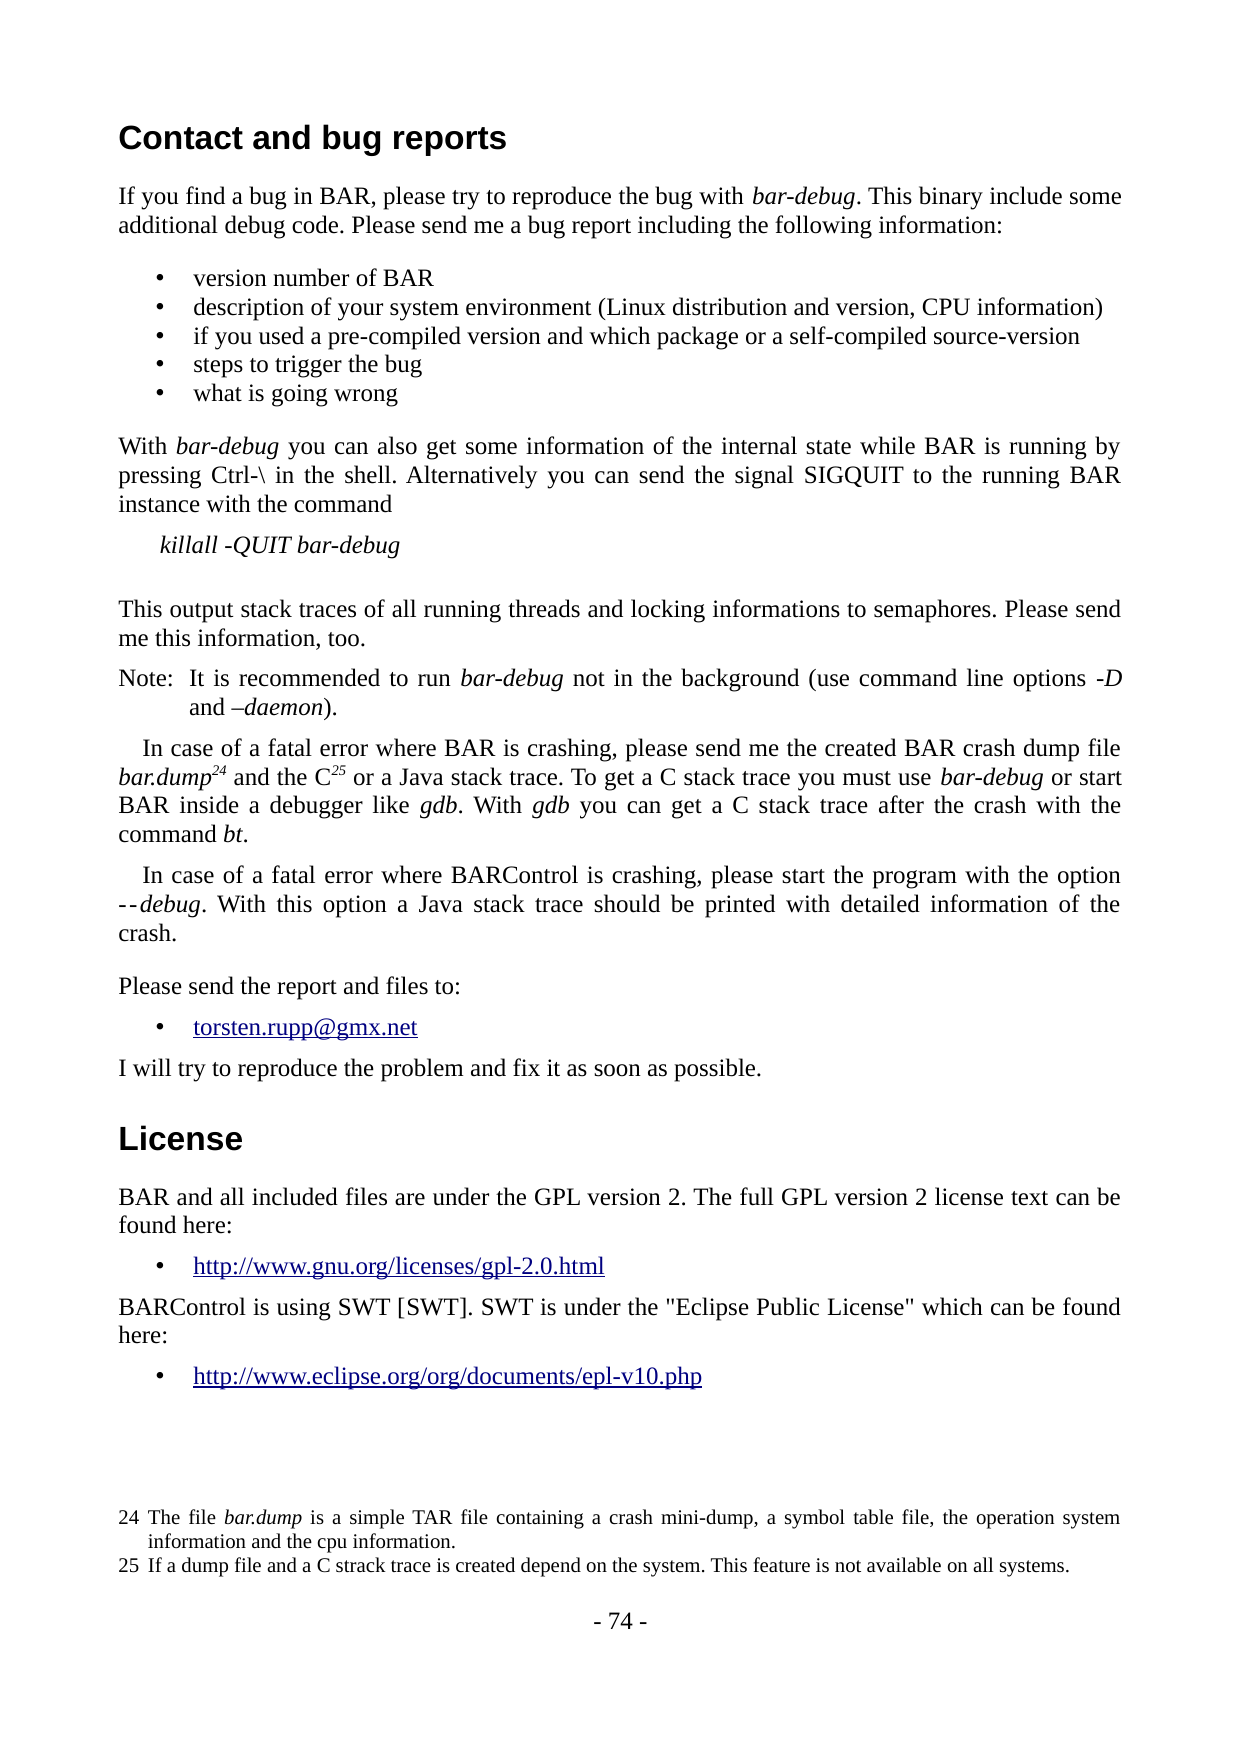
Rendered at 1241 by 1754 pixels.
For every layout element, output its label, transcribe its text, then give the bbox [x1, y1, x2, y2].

list torsten.rupp@gmx.net [156, 1012, 1122, 1041]
text If a dump file and a C strack trace is created depend on the system. This feature is not available on all systems. [118, 1553, 1122, 1577]
text The file bar.dump is a simple TAR file containing a crash mini-dump, a symbol table file, the operation system information and the cpu information. [118, 1505, 1122, 1553]
text This output stack traces of all running threads and locking informations to semaphores. Please send me this information, too. [118, 594, 1122, 652]
text In case of a fatal error where BARControl is crashing, please start the program with the option ‑‑debug. With this option a Java stack trace should be printed with detailed information of the crash. [118, 861, 1122, 947]
subtitle License [118, 1118, 1122, 1157]
text I will try to reproduce the problem and fix it as soon as possible. [118, 1053, 1122, 1081]
list what is going wrong [156, 378, 1122, 407]
list http://www.gnu.org/licenses/gpl-2.0.html [156, 1251, 1122, 1280]
list steps to trigger the bug [156, 349, 1122, 378]
list description of your system environment (Linux distribution and version, CPU information) [156, 292, 1122, 321]
text In case of a fatal error where BAR is crashing, please send me the created BAR crash dump file bar.dump and the C or a Java stack trace. To get a C stack trace you must use bar-debug or start BAR inside a debugger like gdb. With gdb you can get a C stack trace after the crash with the command bt. [118, 733, 1122, 848]
list version number of BAR [156, 263, 1122, 292]
text Please send the report and files to: [118, 971, 1122, 1000]
list http://www.eclipse.org/org/documents/epl-v10.php [156, 1361, 1122, 1390]
text If you find a bug in BAR, please try to reproduce the bug with bar-debug. This binary include some additional debug code. Please send me a bug report including the following information: [118, 181, 1122, 239]
text With bar-debug you can also get some information of the internal state while BAR is running by pressing Ctrl-\ in the shell. Alternatively you can send the signal SIGQUIT to the running BAR instance with the command [118, 431, 1122, 518]
list if you used a pre-compiled version and which package or a self-compiled source-version [156, 321, 1122, 349]
text BAR and all included files are under the GPL version 2. The full GPL version 2 license text can be found here: [118, 1182, 1122, 1239]
text Note: It is recommended to run bar-debug not in the background (use command line options -D and –daemon). [118, 663, 1122, 721]
text killall -QUIT bar-debug [159, 530, 1122, 558]
text BARControl is using SWT [SWT]. SWT is under the "Eclipse Public License" which can be found here: [118, 1292, 1122, 1349]
subtitle Contact and bug reports [118, 118, 1122, 157]
